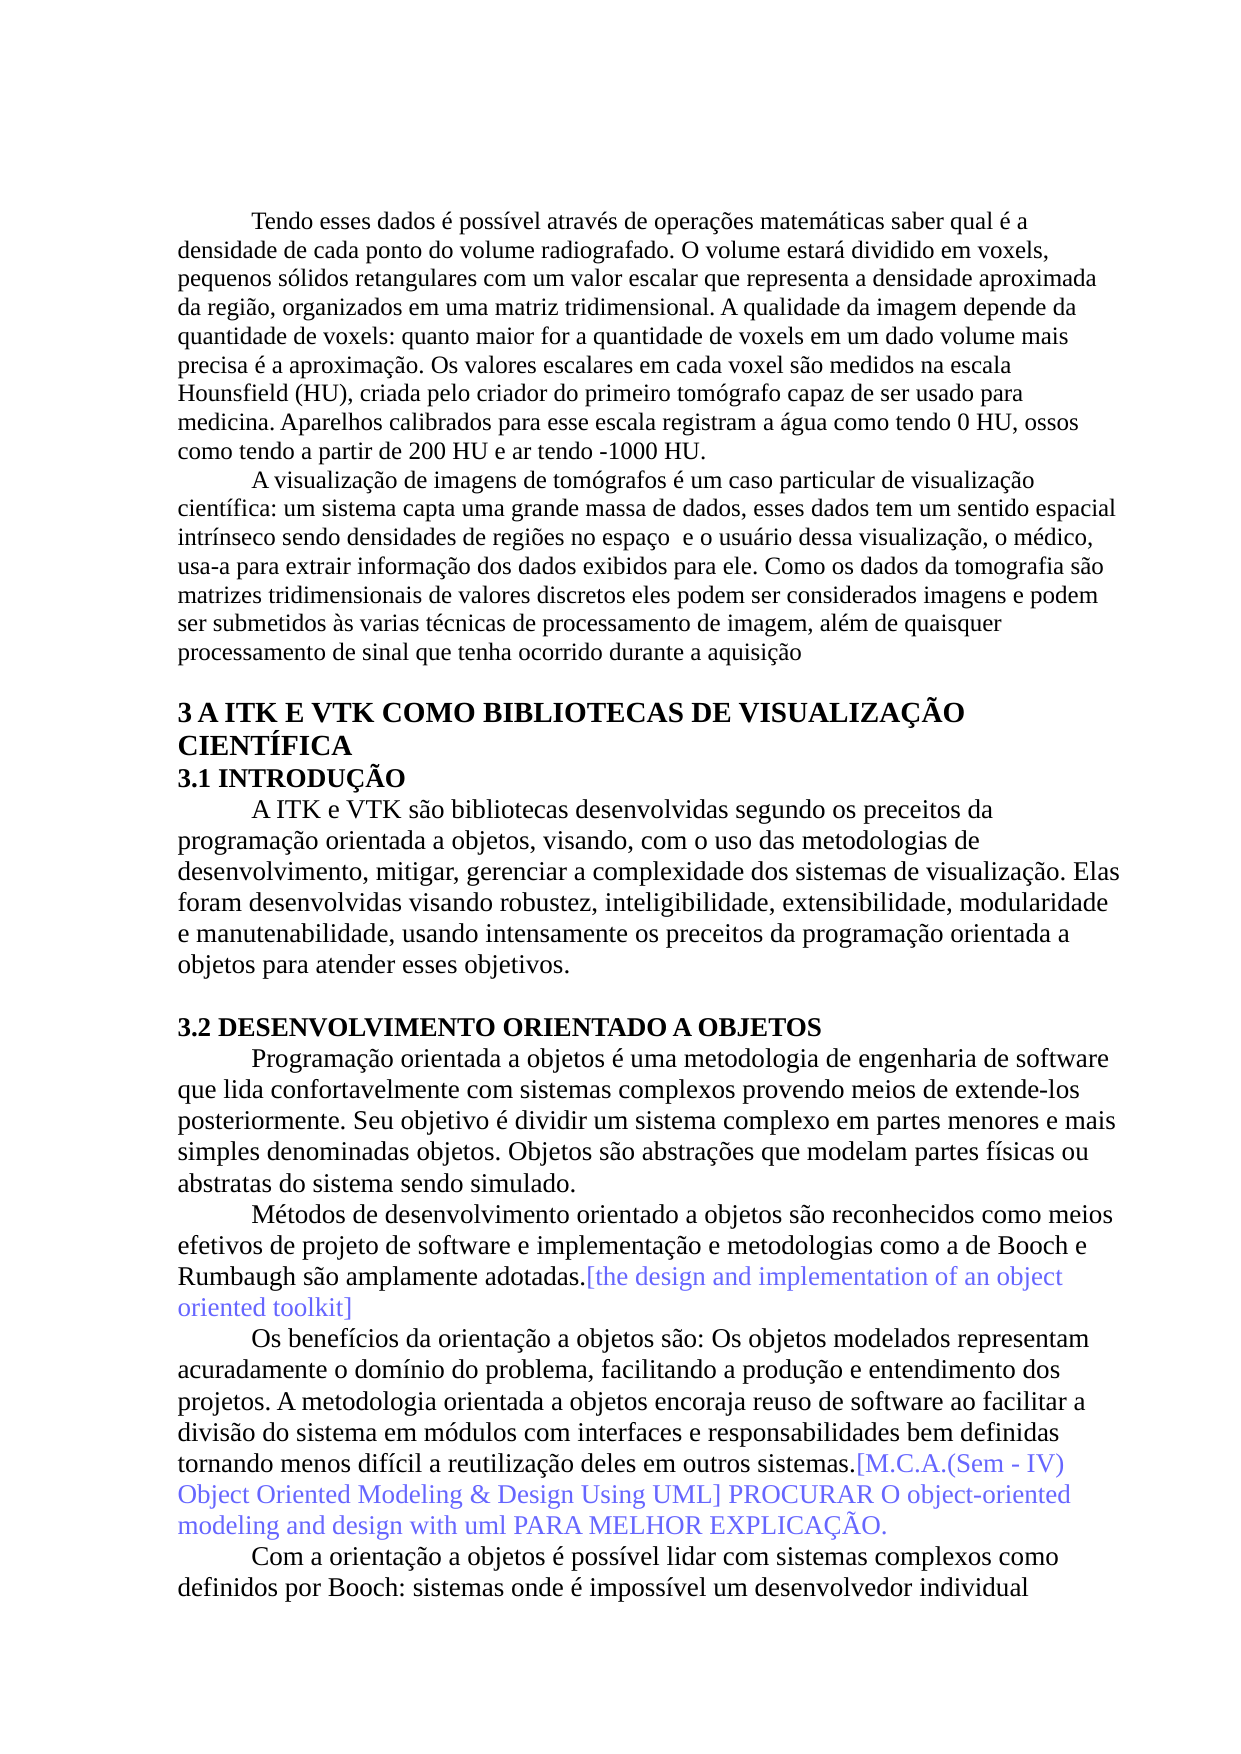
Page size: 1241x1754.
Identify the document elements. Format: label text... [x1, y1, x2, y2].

text A ITK e VTK são bibliotecas desenvolvidas segundo os preceitos da programação orientada a objetos, visando, com o uso das metodologias de desenvolvimento, mitigar, gerenciar a complexidade dos sistemas de visualização. Elas foram desenvolvidas visando robustez, inteligibilidade, extensibilidade, modularidade e manutenabilidade, usando intensamente os preceitos da programação orientada a objetos para atender esses objetivos. [177, 793, 1122, 980]
text Programação orientada a objetos é uma metodologia de engenharia de software que lida confortavelmente com sistemas complexos provendo meios de extende-los posteriormente. Seu objetivo é dividir um sistema complexo em partes menores e mais simples denominadas objetos. Objetos são abstrações que modelam partes físicas ou abstratas do sistema sendo simulado. [177, 1042, 1122, 1198]
text Métodos de desenvolvimento orientado a objetos são reconhecidos como meios efetivos de projeto de software e implementação e metodologias como a de Booch e Rumbaugh são amplamente adotadas.[the design and implementation of an object oriented toolkit] [177, 1198, 1122, 1322]
text A visualização de imagens de tomógrafos é um caso particular de visualização científica: um sistema capta uma grande massa de dados, esses dados tem um sentido espacial intrínseco sendo densidades de regiões no espaço e o usuário dessa visualização, o médico, usa-a para extrair informação dos dados exibidos para ele. Como os dados da tomografia são matrizes tridimensionais de valores discretos eles podem ser considerados imagens e podem ser submetidos às varias técnicas de processamento de imagem, além de quaisquer processamento de sinal que tenha ocorrido durante a aquisição [177, 465, 1122, 666]
subtitle 3.1 INTRODUÇÃO [177, 762, 1122, 793]
text Com a orientação a objetos é possível lidar com sistemas complexos como definidos por Booch: sistemas onde é impossível um desenvolvedor individual [177, 1540, 1122, 1603]
text Tendo esses dados é possível através de operações matemáticas saber qual é a densidade de cada ponto do volume radiografado. O volume estará dividido em voxels, pequenos sólidos retangulares com um valor escalar que representa a densidade aproximada da região, organizados em uma matriz tridimensional. A qualidade da imagem depende da quantidade de voxels: quanto maior for a quantidade de voxels em um dado volume mais precisa é a aproximação. Os valores escalares em cada voxel são medidos na escala Hounsfield (HU), criada pelo criador do primeiro tomógrafo capaz de ser usado para medicina. Aparelhos calibrados para esse escala registram a água como tendo 0 HU, ossos como tendo a partir de 200 HU e ar tendo -1000 HU. [177, 206, 1122, 465]
subtitle 3.2 DESENVOLVIMENTO ORIENTADO A OBJETOS [177, 1011, 1122, 1042]
subtitle 3 a itk e vtk como bibliotecas de visualização científica [177, 695, 1122, 762]
text Os benefícios da orientação a objetos são: Os objetos modelados representam acuradamente o domínio do problema, facilitando a produção e entendimento dos projetos. A metodologia orientada a objetos encoraja reuso de software ao facilitar a divisão do sistema em módulos com interfaces e responsabilidades bem definidas tornando menos difícil a reutilização deles em outros sistemas.[M.C.A.(Sem - IV) Object Oriented Modeling & Design Using UML] PROCURAR O object-oriented modeling and design with uml PARA MELHOR EXPLICAÇÃO. [177, 1322, 1122, 1540]
